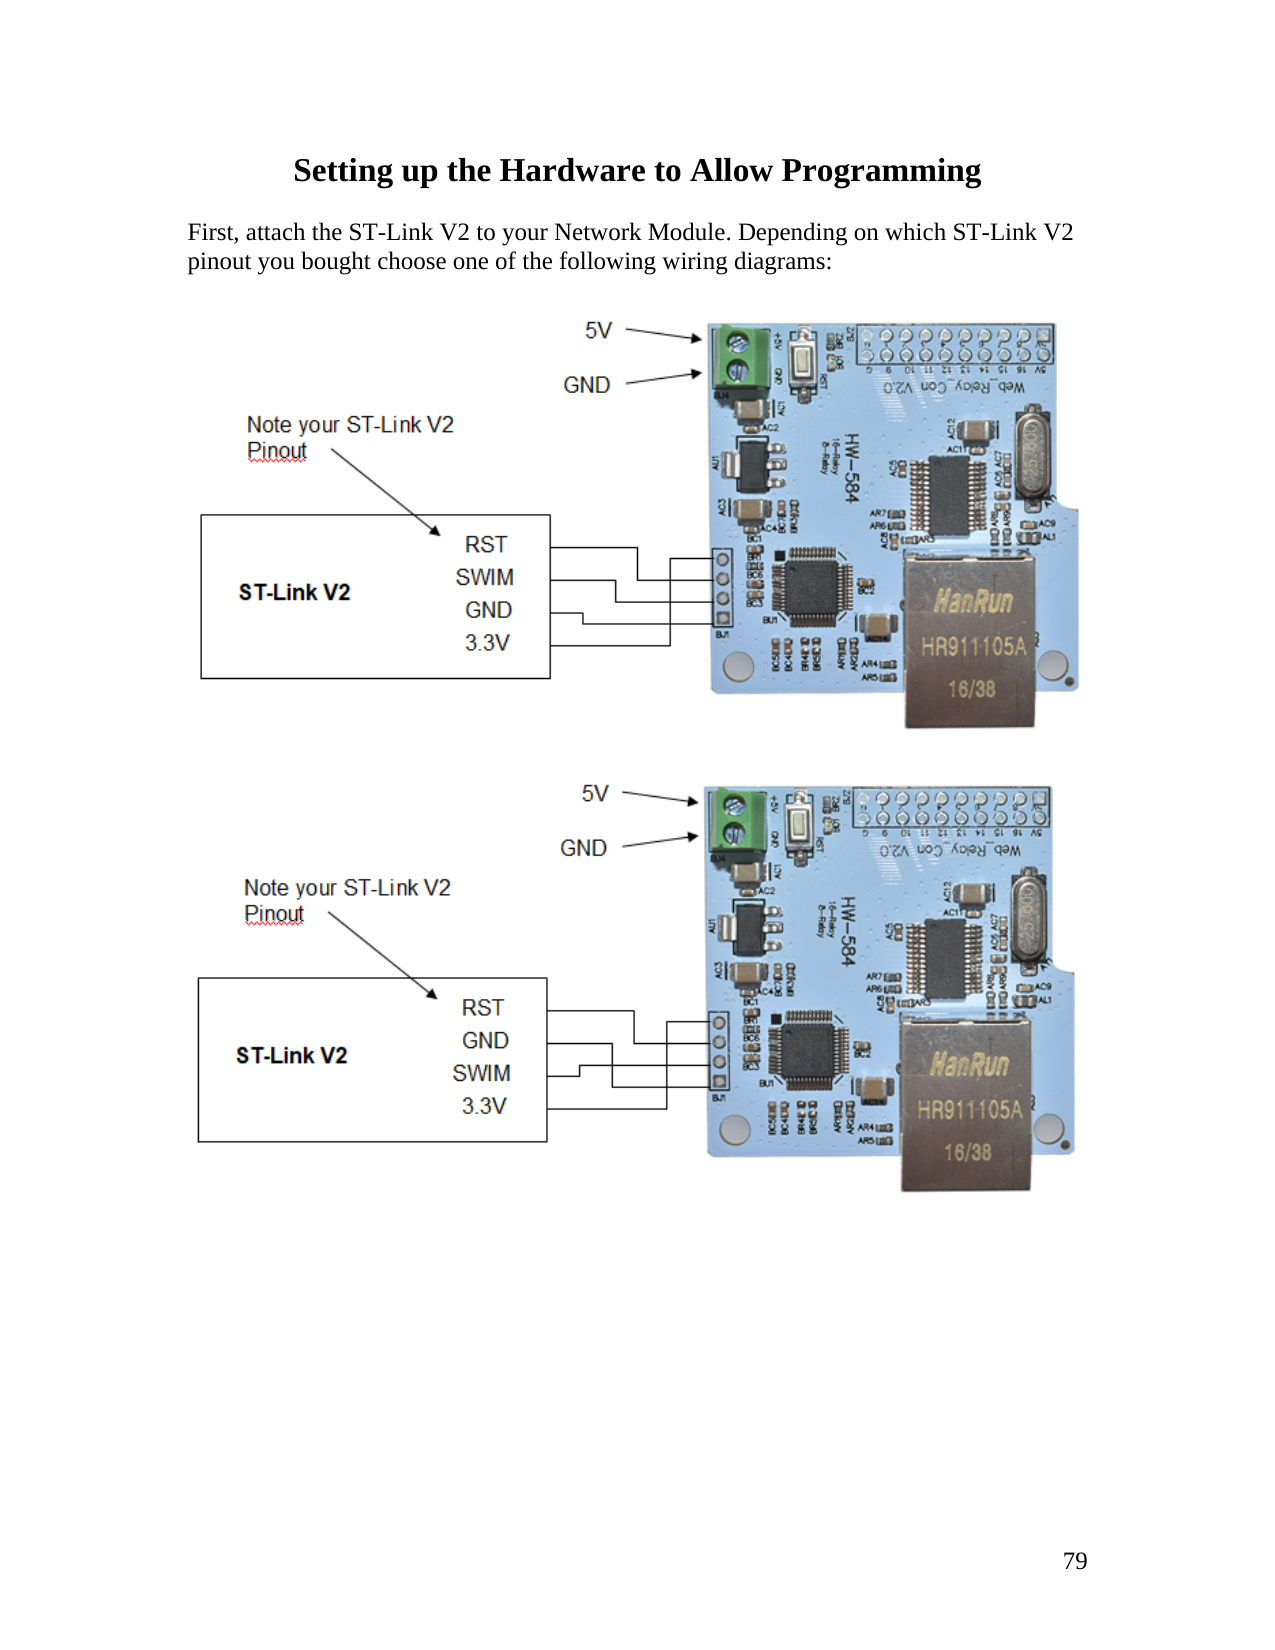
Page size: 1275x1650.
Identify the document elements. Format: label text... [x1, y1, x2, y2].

picture [187, 303, 1087, 738]
text Setting up the Hardware to Allow Programming [187, 150, 1087, 188]
picture [187, 766, 1087, 1200]
text First, attach the ST-Link V2 to your Network Module. Depending on which ST-Link V2 pinout you bought choose one of the following wiring diagrams: [187, 217, 1087, 274]
